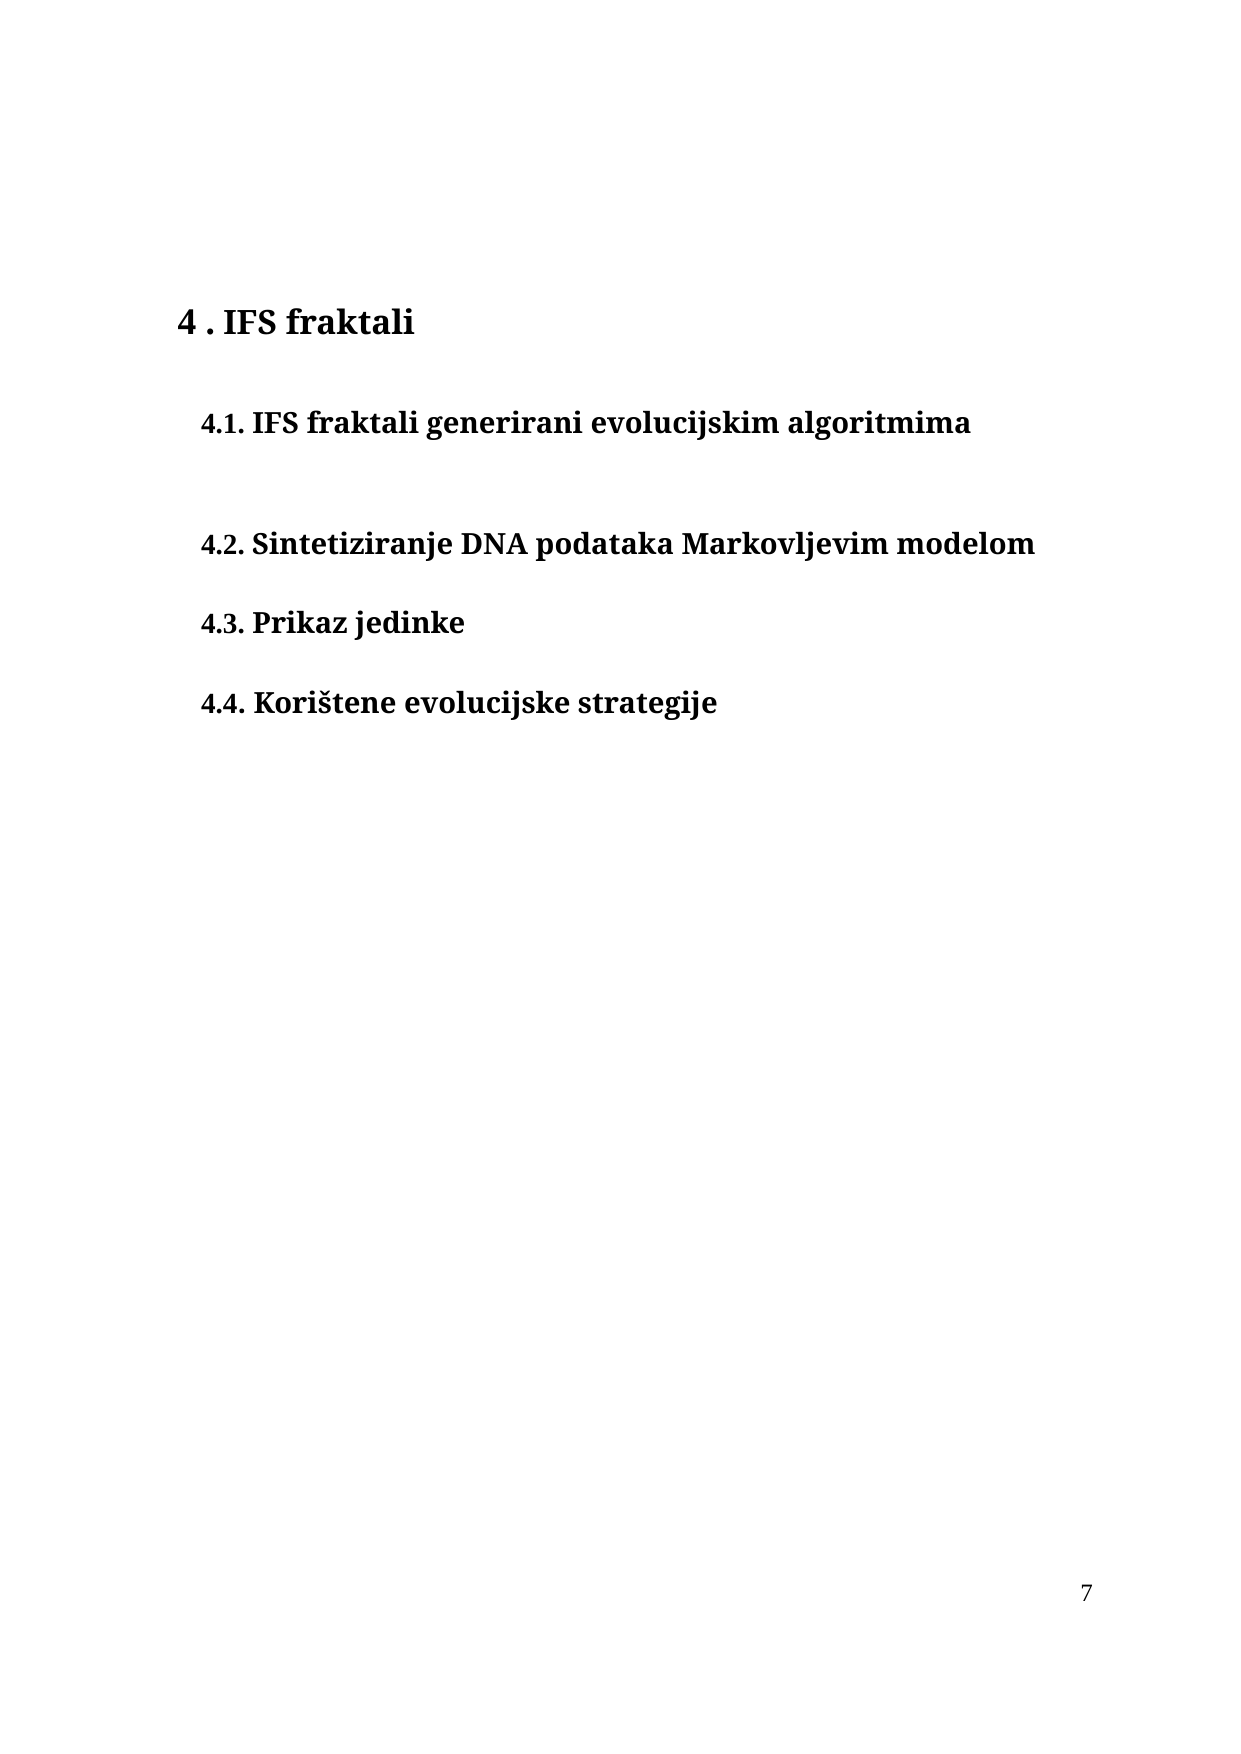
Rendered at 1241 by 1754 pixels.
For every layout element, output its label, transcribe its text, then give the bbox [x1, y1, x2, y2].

subtitle 4.3. Prikaz jedinke [201, 603, 1093, 642]
subtitle 4.1. IFS fraktali generirani evolucijskim algoritmima [201, 403, 1093, 442]
subtitle 4.4. Korištene evolucijske strategije [201, 682, 1093, 722]
subtitle 4 . IFS fraktali [177, 299, 1093, 344]
subtitle 4.2. Sintetiziranje DNA podataka Markovljevim modelom [201, 523, 1093, 563]
